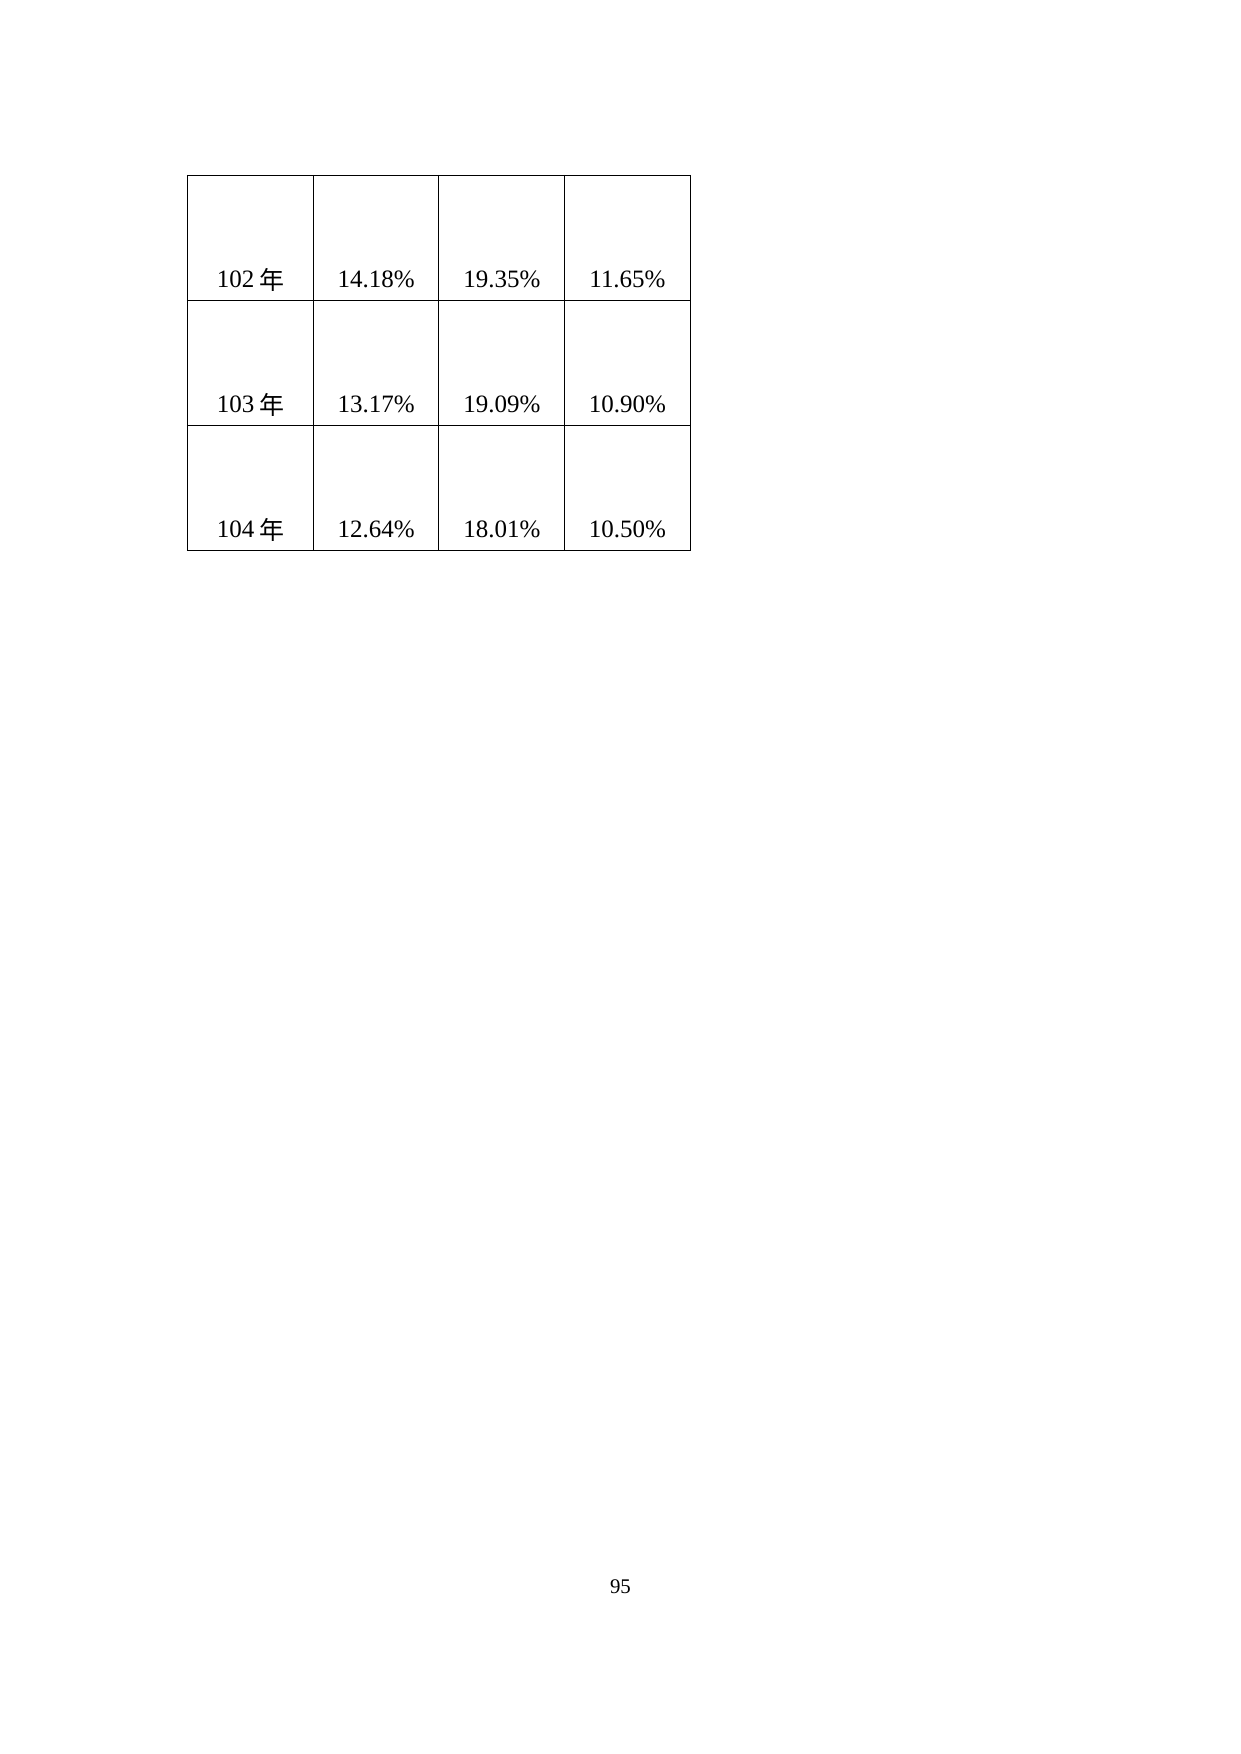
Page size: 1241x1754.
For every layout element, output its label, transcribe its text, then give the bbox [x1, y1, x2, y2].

table_cell 12.64% [314, 426, 438, 550]
table_cell [257, 551, 351, 675]
table_cell 102年 [188, 176, 313, 300]
table_cell 14.18% [314, 176, 438, 300]
table_cell 13.17% [314, 301, 438, 425]
table_cell 18.01% [439, 426, 564, 550]
table_cell [188, 551, 257, 675]
table_cell 10.90% [565, 301, 690, 425]
table_cell [351, 551, 429, 675]
table_cell 103年 [188, 301, 313, 425]
table_cell 10.50% [565, 426, 690, 550]
table_cell 19.09% [439, 301, 564, 425]
table_cell [429, 551, 690, 675]
table_cell 104年 [188, 426, 313, 550]
table_cell 11.65% [565, 176, 690, 300]
table_cell 19.35% [439, 176, 564, 300]
